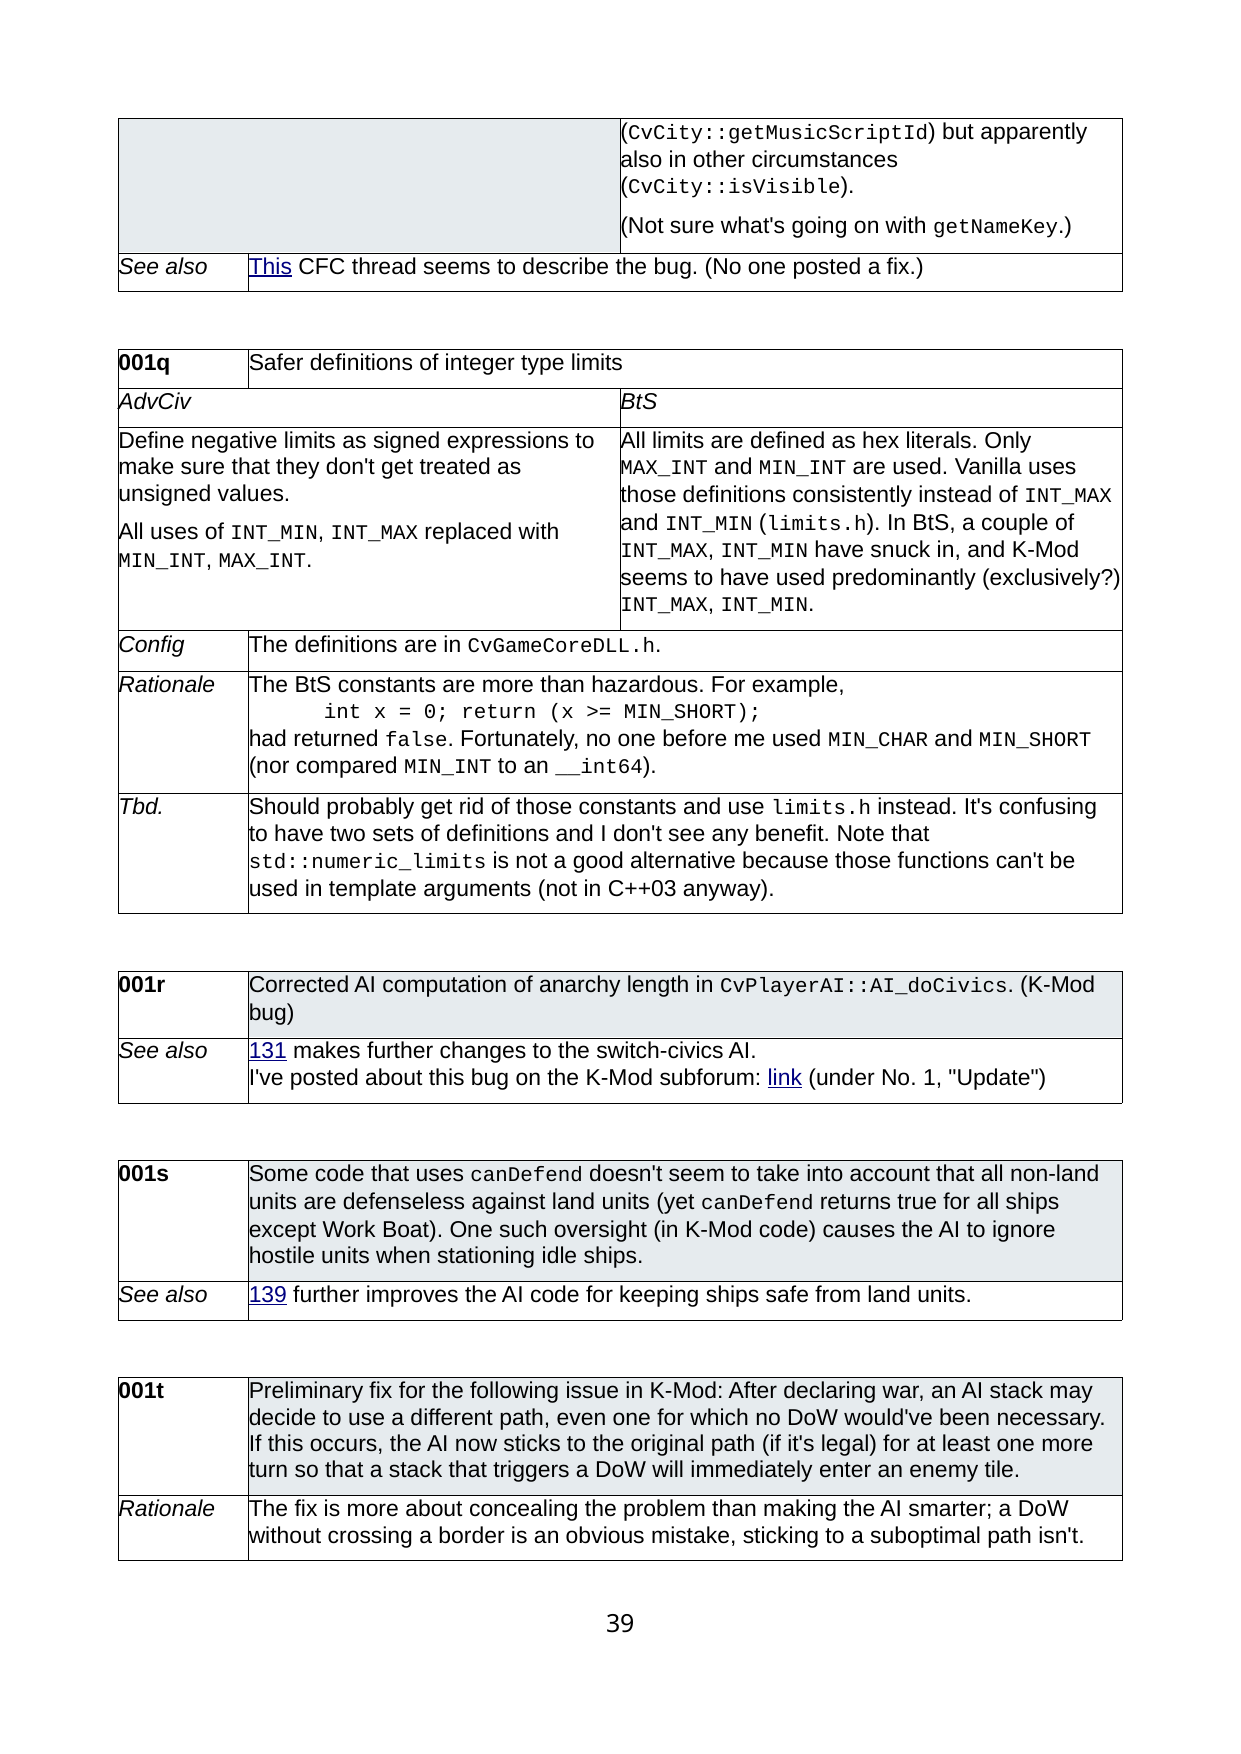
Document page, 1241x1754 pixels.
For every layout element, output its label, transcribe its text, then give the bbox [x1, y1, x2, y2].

table_cell Rationale [119, 1496, 248, 1560]
table_cell 139 further improves the AI code for keeping ships safe from land units. [249, 1282, 1122, 1320]
table_cell Rationale [119, 672, 248, 793]
table_header 001t [119, 1378, 248, 1495]
table_header Corrected AI computation of anarchy length in CvPlayerAI::AI_doCivics. (K-Mod bug) [249, 972, 1122, 1037]
table_cell BtS [621, 389, 1122, 427]
table_cell (CvCity::getMusicScriptId) but apparently also in other circumstances (CvCity::isVisible). (Not sure what's going on with getNameKey.) [621, 119, 1122, 252]
table_header 001s [119, 1161, 248, 1281]
table_header Preliminary fix for the following issue in K-Mod: After declaring war, an AI stack may decide to use a different path, even one for which no DoW would've been necessary. If this occurs, the AI now sticks to the original path (if it's legal) for at least one more turn so that a stack that triggers a DoW will immediately enter an enemy tile. [249, 1378, 1122, 1495]
table_cell All limits are defined as hex literals. Only MAX_INT and MIN_INT are used. Vanilla uses those definitions consistently instead of INT_MAX and INT_MIN (limits.h). In BtS, a couple of INT_MAX, INT_MIN have snuck in, and K-Mod seems to have used predominantly (exclusively?) INT_MAX, INT_MIN. [621, 428, 1122, 630]
table_cell Define negative limits as signed expressions to make sure that they don't get treated as unsigned values. All uses of INT_MIN, INT_MAX replaced with MIN_INT, MAX_INT. [119, 428, 620, 630]
table_cell The definitions are in CvGameCoreDLL.h. [249, 631, 1122, 671]
table_header 001q [119, 350, 248, 388]
table_cell The fix is more about concealing the problem than making the AI smarter; a DoW without crossing a border is an obvious mistake, sticking to a suboptimal path isn't. [249, 1496, 1122, 1560]
table_cell See also [119, 254, 248, 291]
table_cell Should probably get rid of those constants and use limits.h instead. It's confusing to have two sets of definitions and I don't see any benefit. Note that std::numeric_limits is not a good alternative because those functions can't be used in template arguments (not in C++03 anyway). [249, 794, 1122, 913]
table_cell Tbd. [119, 794, 248, 913]
table_cell See also [119, 1039, 248, 1103]
table_cell The BtS constants are more than hazardous. For example, int x = 0; return (x >= MIN_SHORT); had returned false. Fortunately, no one before me used MIN_CHAR and MIN_SHORT (nor compared MIN_INT to an __int64). [249, 672, 1122, 793]
table_cell This CFC thread seems to describe the bug. (No one posted a fix.) [249, 254, 1122, 291]
table_cell Config [119, 631, 248, 671]
table_cell AdvCiv [119, 389, 620, 427]
table_header Safer definitions of integer type limits [249, 350, 1122, 388]
table_header Some code that uses canDefend doesn't seem to take into account that all non-land units are defenseless against land units (yet canDefend returns true for all ships except Work Boat). One such oversight (in K-Mod code) causes the AI to ignore hostile units when stationing idle ships. [249, 1161, 1122, 1281]
table_cell 131 makes further changes to the switch-civics AI. I've posted about this bug on the K-Mod subforum: link (under No. 1, "Update") [249, 1039, 1122, 1103]
table_cell [119, 119, 620, 252]
table_cell See also [119, 1282, 248, 1320]
table_header 001r [119, 972, 248, 1037]
